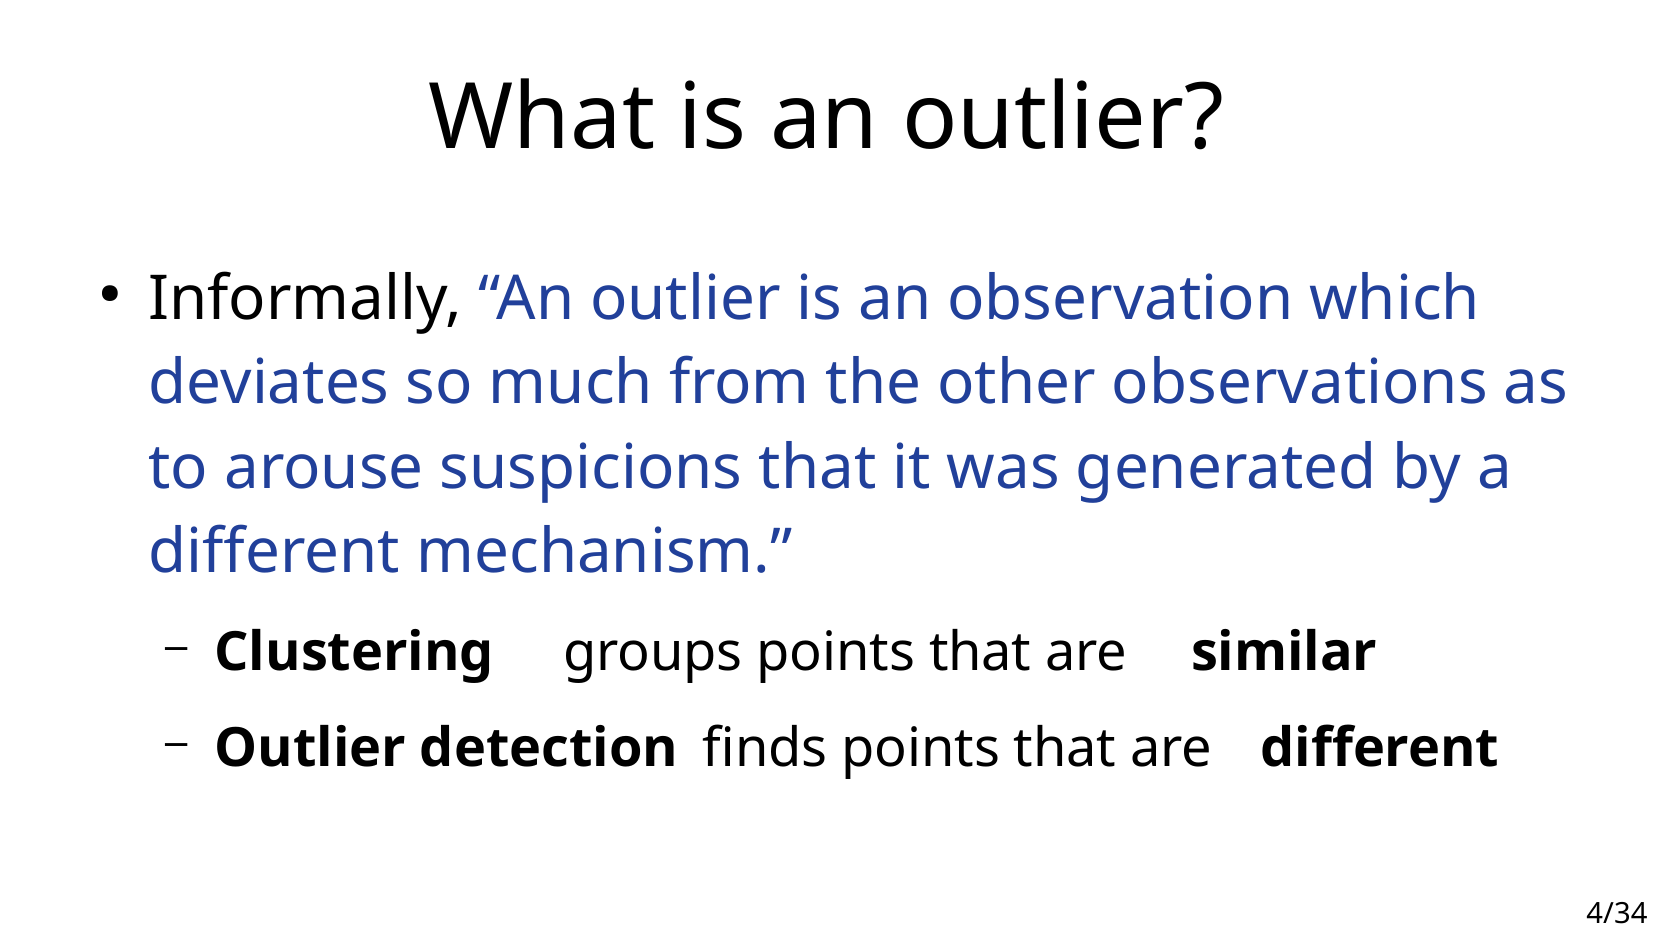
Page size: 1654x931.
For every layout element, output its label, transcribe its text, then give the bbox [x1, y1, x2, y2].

list Informally, “An outlier is an observation which deviates so much from the other observations as to arouse suspicions that it was generated by a different mechanism.” Clustering groups points that are similar Outlier detection finds points that are different [82, 253, 1571, 793]
title What is an outlier? [82, 1, 1571, 226]
